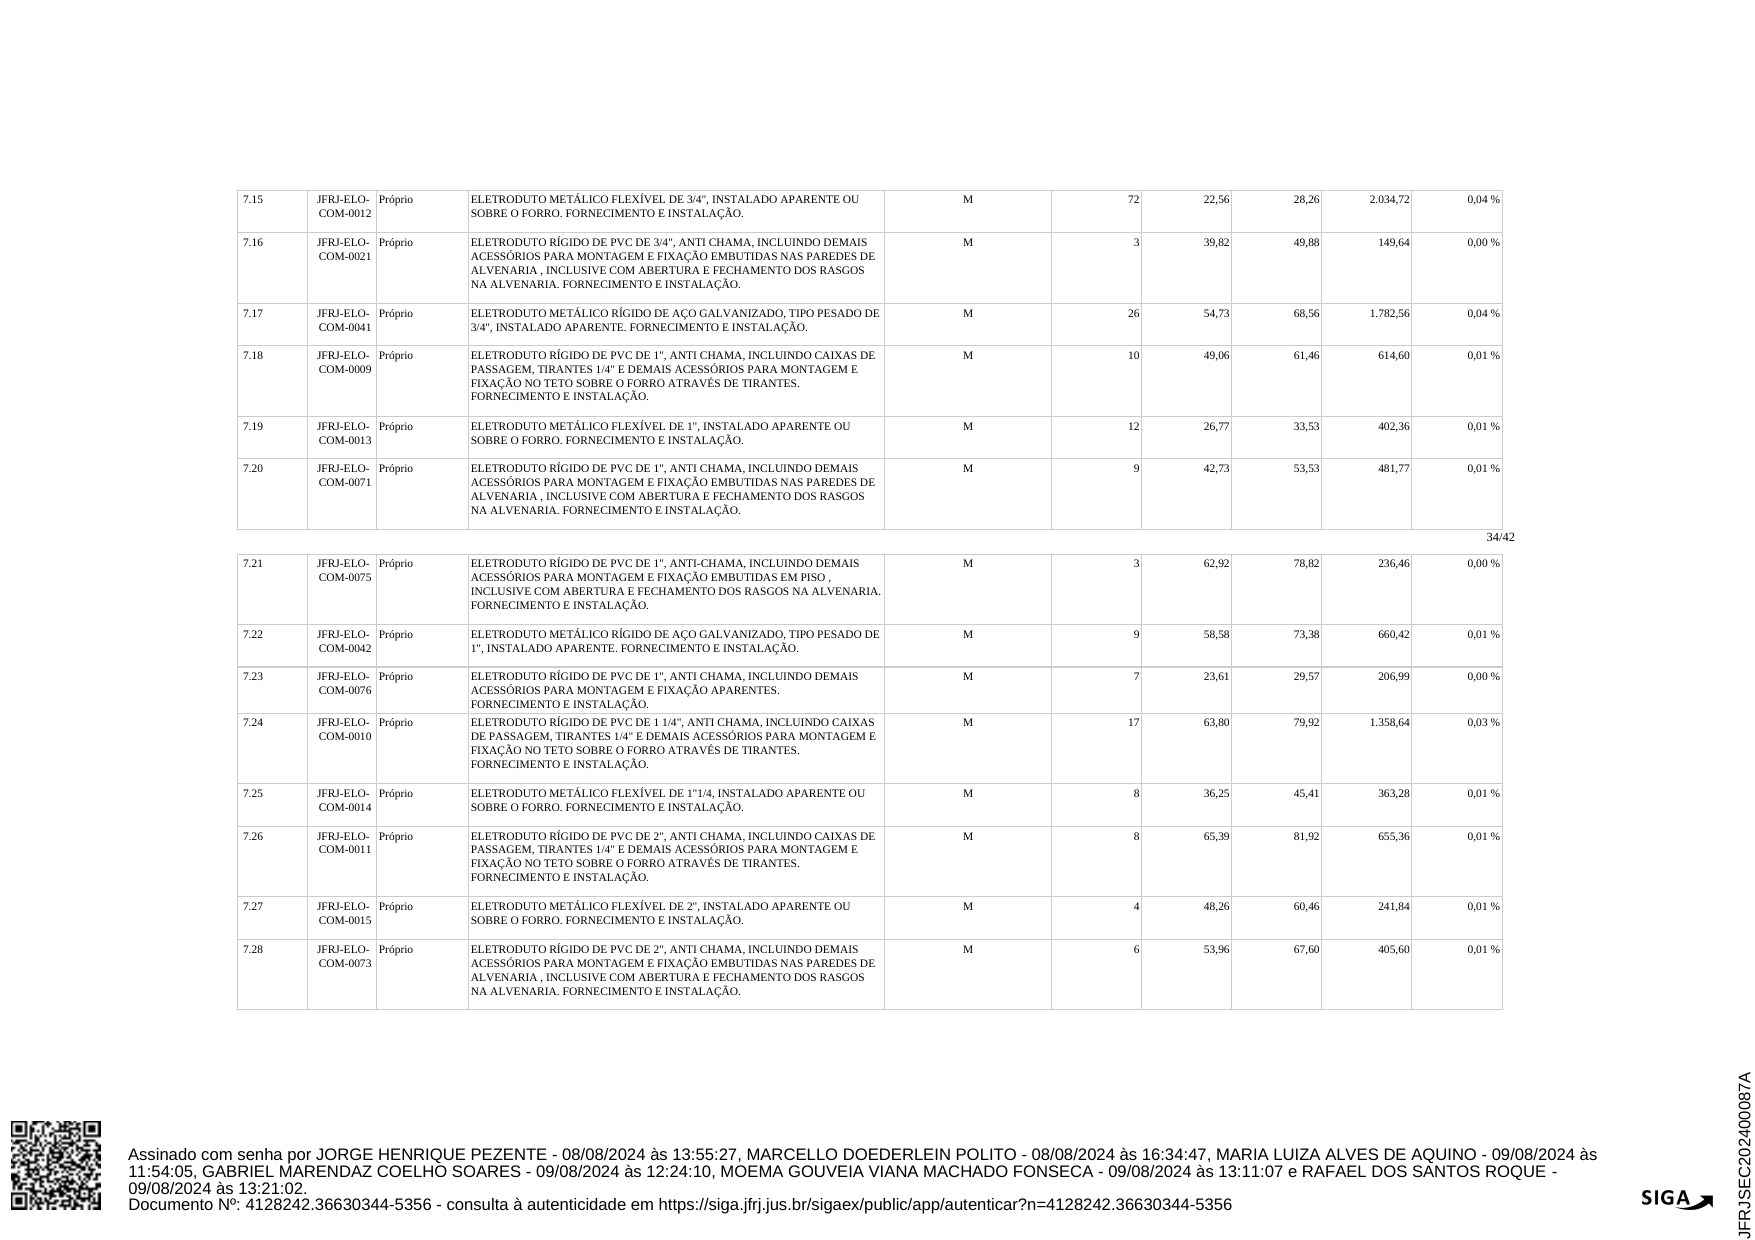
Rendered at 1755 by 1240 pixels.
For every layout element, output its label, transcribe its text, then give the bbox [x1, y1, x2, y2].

table_cell 0,01 % [1412, 827, 1502, 896]
table_header 236,46 [1322, 555, 1411, 624]
table_cell 7.15 [238, 191, 307, 232]
table_cell 0,01 % [1412, 897, 1502, 939]
table_cell 72 [1052, 191, 1141, 232]
table_cell 0,00 % [1412, 233, 1502, 303]
table_cell M [885, 304, 1051, 345]
table_cell M [885, 233, 1051, 303]
table_cell 73,38 [1232, 625, 1321, 666]
table_cell JFRJ-ELO- COM-0015 [308, 897, 376, 939]
table_cell M [885, 346, 1051, 416]
table_cell 68,56 [1232, 304, 1321, 345]
table_cell 48,26 [1142, 897, 1231, 939]
table_cell M [885, 625, 1051, 666]
table_cell 0,04 % [1412, 191, 1502, 232]
table_cell Próprio [377, 233, 468, 303]
table_cell 481,77 [1322, 459, 1411, 529]
table_cell 0,04 % [1412, 304, 1502, 345]
table_cell 3 [1052, 233, 1141, 303]
table_cell JFRJ-ELO- COM-0071 [308, 459, 376, 529]
table_cell JFRJ-ELO- COM-0014 [308, 784, 376, 826]
table_cell 9 [1052, 459, 1141, 529]
table_cell 614,60 [1322, 346, 1411, 416]
table_cell 26,77 [1142, 417, 1231, 458]
table_cell 7.26 [238, 827, 307, 896]
table_cell 7.17 [238, 304, 307, 345]
table_cell 39,82 [1142, 233, 1231, 303]
table_cell 660,42 [1322, 625, 1411, 666]
table_cell Próprio [377, 625, 468, 666]
table_cell 49,88 [1232, 233, 1321, 303]
table_cell 67,60 [1232, 940, 1321, 1009]
table_cell Próprio [377, 668, 468, 712]
table_cell 81,92 [1232, 827, 1321, 896]
table_cell JFRJ-ELO- COM-0013 [308, 417, 376, 458]
table_cell ELETRODUTO RÍGIDO DE PVC DE 2", ANTI CHAMA, INCLUINDO CAIXAS DE PASSAGEM, TIRANTES 1/4" E DEMAIS ACESSÓRIOS PARA MONTAGEM E FIXAÇÃO NO TETO SOBRE O FORRO ATRAVÉS DE TIRANTES. FORNECIMENTO E INSTALAÇÃO. [469, 827, 884, 896]
table_cell JFRJ-ELO- COM-0021 [308, 233, 376, 303]
table_cell JFRJ-ELO- COM-0041 [308, 304, 376, 345]
table_cell 60,46 [1232, 897, 1321, 939]
table_cell M [885, 940, 1051, 1009]
table_cell 53,53 [1232, 459, 1321, 529]
table_header ELETRODUTO RÍGIDO DE PVC DE 1", ANTI-CHAMA, INCLUINDO DEMAIS ACESSÓRIOS PARA MONTAGEM E FIXAÇÃO EMBUTIDAS EM PISO , INCLUSIVE COM ABERTURA E FECHAMENTO DOS RASGOS NA ALVENARIA. FORNECIMENTO E INSTALAÇÃO. [469, 555, 884, 624]
table_cell ELETRODUTO RÍGIDO DE PVC DE 2", ANTI CHAMA, INCLUINDO DEMAIS ACESSÓRIOS PARA MONTAGEM E FIXAÇÃO EMBUTIDAS NAS PAREDES DE ALVENARIA , INCLUSIVE COM ABERTURA E FECHAMENTO DOS RASGOS NA ALVENARIA. FORNECIMENTO E INSTALAÇÃO. [469, 940, 884, 1009]
table_cell Próprio [377, 191, 468, 232]
table_cell 402,36 [1322, 417, 1411, 458]
text 34/42 [237, 530, 1516, 544]
table_cell Próprio [377, 784, 468, 826]
table_cell ELETRODUTO RÍGIDO DE PVC DE 1 1/4", ANTI CHAMA, INCLUINDO CAIXAS DE PASSAGEM, TIRANTES 1/4" E DEMAIS ACESSÓRIOS PARA MONTAGEM E FIXAÇÃO NO TETO SOBRE O FORRO ATRAVÉS DE TIRANTES. FORNECIMENTO E INSTALAÇÃO. [469, 714, 884, 783]
table_cell ELETRODUTO METÁLICO FLEXÍVEL DE 1", INSTALADO APARENTE OU SOBRE O FORRO. FORNECIMENTO E INSTALAÇÃO. [469, 417, 884, 458]
table_cell ELETRODUTO RÍGIDO DE PVC DE 1", ANTI CHAMA, INCLUINDO CAIXAS DE PASSAGEM, TIRANTES 1/4" E DEMAIS ACESSÓRIOS PARA MONTAGEM E FIXAÇÃO NO TETO SOBRE O FORRO ATRAVÉS DE TIRANTES. FORNECIMENTO E INSTALAÇÃO. [469, 346, 884, 416]
table_cell 4 [1052, 897, 1141, 939]
table_cell ELETRODUTO RÍGIDO DE PVC DE 1", ANTI CHAMA, INCLUINDO DEMAIS ACESSÓRIOS PARA MONTAGEM E FIXAÇÃO EMBUTIDAS NAS PAREDES DE ALVENARIA , INCLUSIVE COM ABERTURA E FECHAMENTO DOS RASGOS NA ALVENARIA. FORNECIMENTO E INSTALAÇÃO. [469, 459, 884, 529]
table_cell 7.20 [238, 459, 307, 529]
table_cell 655,36 [1322, 827, 1411, 896]
table_header 62,92 [1142, 555, 1231, 624]
table_cell 2.034,72 [1322, 191, 1411, 232]
table_cell ELETRODUTO METÁLICO FLEXÍVEL DE 3/4", INSTALADO APARENTE OU SOBRE O FORRO. FORNECIMENTO E INSTALAÇÃO. [469, 191, 884, 232]
table_cell M [885, 784, 1051, 826]
table_cell Próprio [377, 827, 468, 896]
table_cell 9 [1052, 625, 1141, 666]
table_cell Próprio [377, 304, 468, 345]
table_header JFRJ-ELO- COM-0075 [308, 555, 376, 624]
table_cell JFRJ-ELO- COM-0009 [308, 346, 376, 416]
table_cell Próprio [377, 897, 468, 939]
table_cell 28,26 [1232, 191, 1321, 232]
table_cell M [885, 459, 1051, 529]
table_cell 10 [1052, 346, 1141, 416]
table_cell ELETRODUTO RÍGIDO DE PVC DE 1", ANTI CHAMA, INCLUINDO DEMAIS ACESSÓRIOS PARA MONTAGEM E FIXAÇÃO APARENTES. FORNECIMENTO E INSTALAÇÃO. [469, 668, 884, 712]
table_cell 1.782,56 [1322, 304, 1411, 345]
table_cell 36,25 [1142, 784, 1231, 826]
table_cell 7.16 [238, 233, 307, 303]
table_cell 0,01 % [1412, 459, 1502, 529]
table_cell 0,00 % [1412, 668, 1502, 712]
table_cell 7.28 [238, 940, 307, 1009]
table_cell 54,73 [1142, 304, 1231, 345]
table_header 0,00 % [1412, 555, 1502, 624]
table_header Próprio [377, 555, 468, 624]
table_cell 0,01 % [1412, 625, 1502, 666]
table_cell 7 [1052, 668, 1141, 712]
table_header 78,82 [1232, 555, 1321, 624]
table_cell 7.18 [238, 346, 307, 416]
table_cell 0,03 % [1412, 714, 1502, 783]
table_cell Próprio [377, 417, 468, 458]
table_cell JFRJ-ELO- COM-0073 [308, 940, 376, 1009]
table_cell 33,53 [1232, 417, 1321, 458]
table_cell JFRJ-ELO- COM-0076 [308, 668, 376, 712]
table_cell 49,06 [1142, 346, 1231, 416]
table_cell 0,01 % [1412, 784, 1502, 826]
table_cell 6 [1052, 940, 1141, 1009]
table_cell Próprio [377, 940, 468, 1009]
table_cell 12 [1052, 417, 1141, 458]
table_cell 8 [1052, 784, 1141, 826]
table_cell 42,73 [1142, 459, 1231, 529]
table_cell 7.24 [238, 714, 307, 783]
table_header 7.21 [238, 555, 307, 624]
table_cell 7.25 [238, 784, 307, 826]
table_cell 206,99 [1322, 668, 1411, 712]
table_cell 1.358,64 [1322, 714, 1411, 783]
table_cell JFRJ-ELO- COM-0011 [308, 827, 376, 896]
table_cell 79,92 [1232, 714, 1321, 783]
table_cell 61,46 [1232, 346, 1321, 416]
table_cell 53,96 [1142, 940, 1231, 1009]
table_cell 26 [1052, 304, 1141, 345]
table_cell 0,01 % [1412, 940, 1502, 1009]
table_cell JFRJ-ELO- COM-0012 [308, 191, 376, 232]
table_cell 8 [1052, 827, 1141, 896]
table_cell JFRJ-ELO- COM-0010 [308, 714, 376, 783]
table_cell 149,64 [1322, 233, 1411, 303]
table_cell Próprio [377, 714, 468, 783]
table_cell 363,28 [1322, 784, 1411, 826]
table_cell ELETRODUTO RÍGIDO DE PVC DE 3/4", ANTI CHAMA, INCLUINDO DEMAIS ACESSÓRIOS PARA MONTAGEM E FIXAÇÃO EMBUTIDAS NAS PAREDES DE ALVENARIA , INCLUSIVE COM ABERTURA E FECHAMENTO DOS RASGOS NA ALVENARIA. FORNECIMENTO E INSTALAÇÃO. [469, 233, 884, 303]
table_cell ELETRODUTO METÁLICO FLEXÍVEL DE 2", INSTALADO APARENTE OU SOBRE O FORRO. FORNECIMENTO E INSTALAÇÃO. [469, 897, 884, 939]
table_header M [885, 555, 1051, 624]
table_cell 241,84 [1322, 897, 1411, 939]
table_cell M [885, 668, 1051, 712]
table_cell 7.22 [238, 625, 307, 666]
table_cell 22,56 [1142, 191, 1231, 232]
table_cell 7.19 [238, 417, 307, 458]
table_cell 29,57 [1232, 668, 1321, 712]
table_cell 63,80 [1142, 714, 1231, 783]
table_cell 405,60 [1322, 940, 1411, 1009]
table_cell ELETRODUTO METÁLICO RÍGIDO DE AÇO GALVANIZADO, TIPO PESADO DE 3/4", INSTALADO APARENTE. FORNECIMENTO E INSTALAÇÃO. [469, 304, 884, 345]
table_cell 45,41 [1232, 784, 1321, 826]
table_cell 65,39 [1142, 827, 1231, 896]
table_cell ELETRODUTO METÁLICO RÍGIDO DE AÇO GALVANIZADO, TIPO PESADO DE 1", INSTALADO APARENTE. FORNECIMENTO E INSTALAÇÃO. [469, 625, 884, 666]
table_cell M [885, 827, 1051, 896]
table_cell M [885, 714, 1051, 783]
table_cell 17 [1052, 714, 1141, 783]
table_cell 0,01 % [1412, 417, 1502, 458]
table_cell ELETRODUTO METÁLICO FLEXÍVEL DE 1"1/4, INSTALADO APARENTE OU SOBRE O FORRO. FORNECIMENTO E INSTALAÇÃO. [469, 784, 884, 826]
table_cell M [885, 897, 1051, 939]
table_cell 23,61 [1142, 668, 1231, 712]
table_cell Próprio [377, 346, 468, 416]
table_header 3 [1052, 555, 1141, 624]
table_cell Próprio [377, 459, 468, 529]
table_cell 7.23 [238, 668, 307, 712]
table_cell 7.27 [238, 897, 307, 939]
table_cell 58,58 [1142, 625, 1231, 666]
table_cell JFRJ-ELO- COM-0042 [308, 625, 376, 666]
table_cell M [885, 191, 1051, 232]
table_cell M [885, 417, 1051, 458]
table_cell 0,01 % [1412, 346, 1502, 416]
